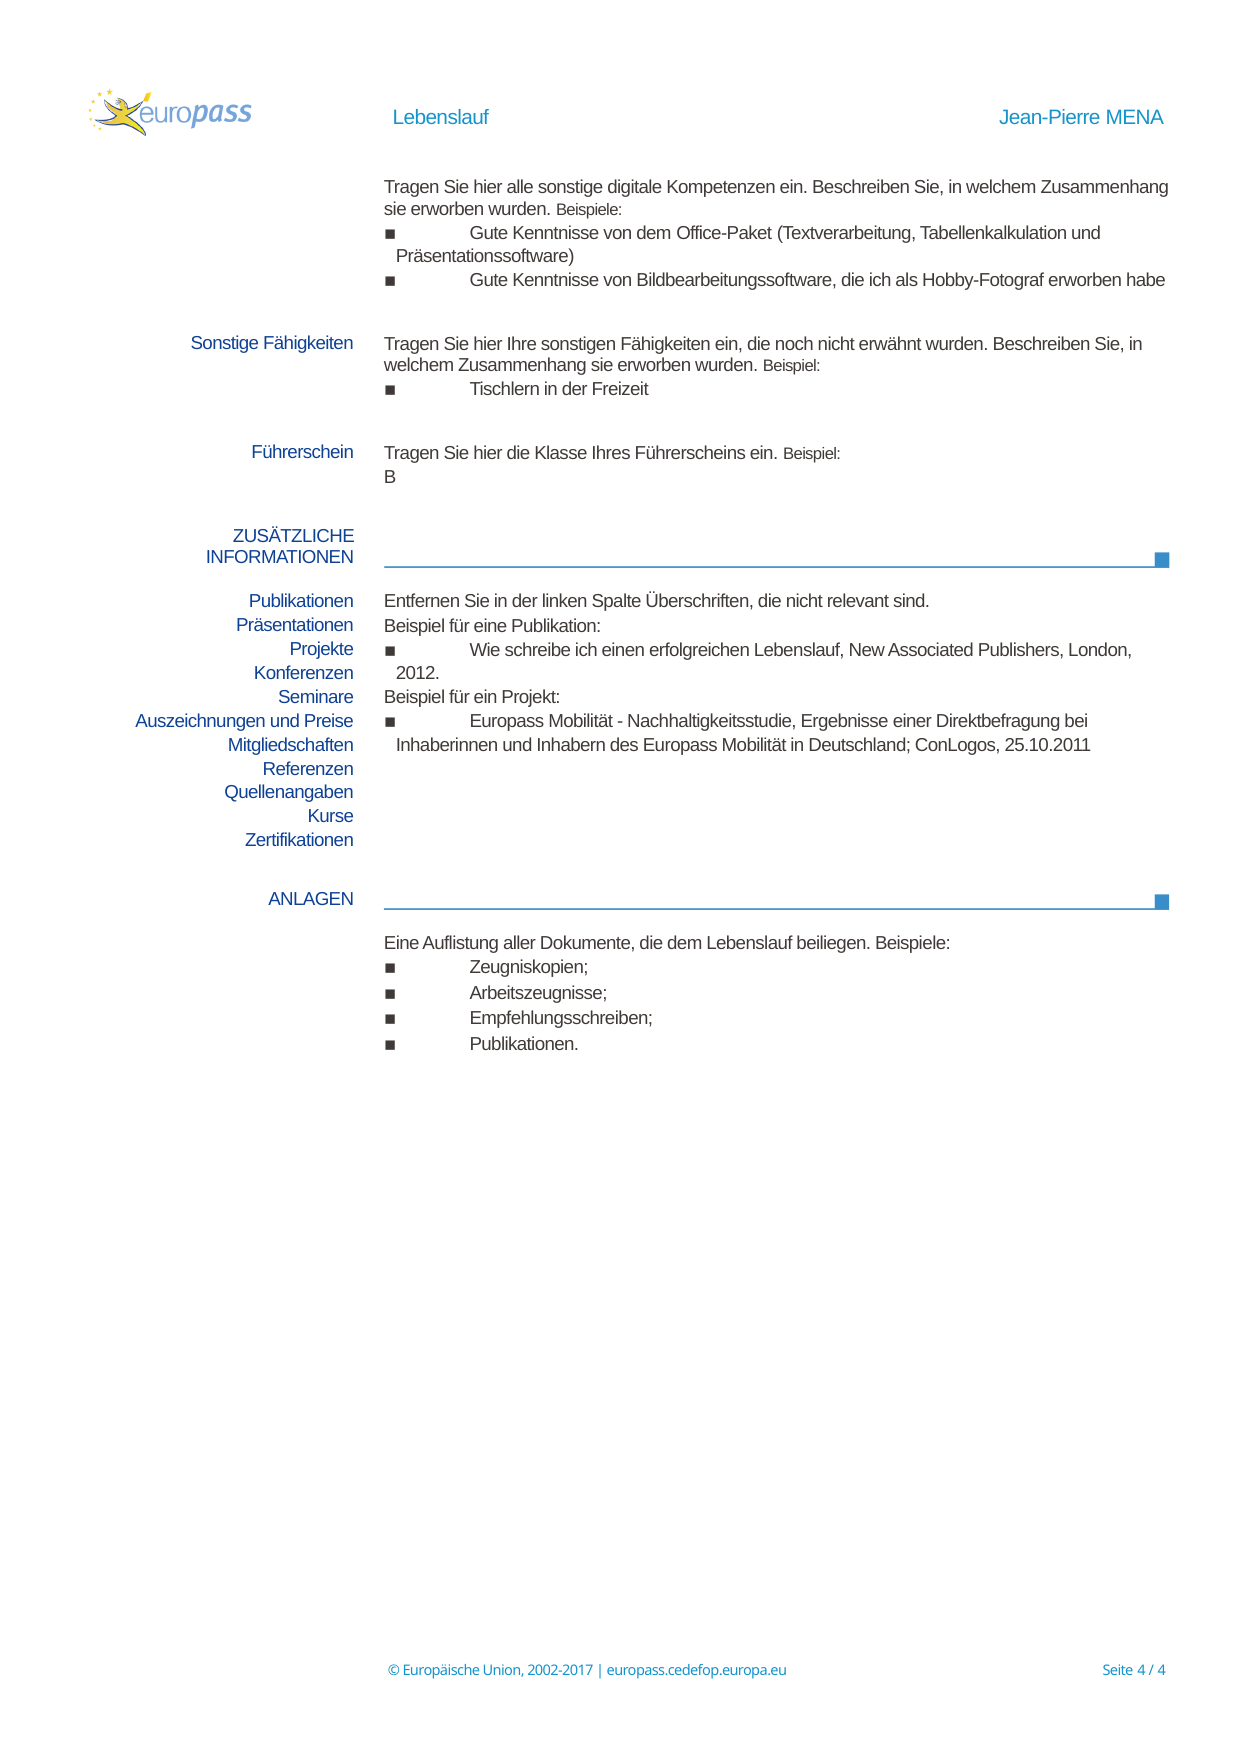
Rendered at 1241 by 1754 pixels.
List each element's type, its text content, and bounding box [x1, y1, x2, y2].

table_header Eine Auflistung aller Dokumente, die dem Lebenslauf beiliegen. Beispiele: Zeugniskopien; Arbeitszeugnisse; Empfehlungsschreiben; Publikationen. [384, 929, 1169, 1056]
table_header Publikationen Präsentationen Projekte Konferenzen Seminare Auszeichnungen und Preise Mitgliedschaften Referenzen Quellenangaben Kurse Zertifikationen [89, 587, 384, 851]
table_header ANLAGEN [89, 888, 384, 909]
table_header Entfernen Sie in der linken Spalte Überschriften, die nicht relevant sind. Beispiel für eine Publikation: Wie schreibe ich einen erfolgreichen Lebenslauf, New Associated Publishers, London, 2012. Beispiel für ein Projekt: Europass Mobilität - Nachhaltigkeitsstudie, Ergebnisse einer Direktbefragung bei Inhaberinnen und Inhabern des Europass Mobilität in Deutschland; ConLogos, 25.10.2011 [384, 587, 1169, 851]
table_header Führerschein [89, 439, 384, 487]
table_header [384, 524, 1169, 552]
table_header Tragen Sie hier Ihre sonstigen Fähigkeiten ein, die noch nicht erwähnt wurden. Beschreiben Sie, in welchem Zusammenhang sie erworben wurden. Beispiel: Tischlern in der Freizeit [384, 330, 1169, 401]
table_header ZUSÄTZLICHE INFORMATIONEN [89, 524, 384, 567]
table_header Sonstige Fähigkeiten [89, 330, 384, 401]
picture [88, 88, 252, 136]
table_header Tragen Sie hier die Klasse Ihres Führerscheins ein. Beispiel: B [384, 439, 1169, 487]
picture [384, 552, 1170, 568]
table_header [384, 888, 1169, 894]
table_header [89, 929, 384, 1056]
table_cell [89, 171, 384, 292]
picture [383, 894, 1170, 910]
table_cell Tragen Sie hier alle sonstige digitale Kompetenzen ein. Beschreiben Sie, in welchem Zusammenhang sie erworben wurden. Beispiele: Gute Kenntnisse von dem Office-Paket (Textverarbeitung, Tabellenkalkulation und Präsentationssoftware) Gute Kenntnisse von Bildbearbeitungssoftware, die ich als Hobby-Fotograf erworben habe [384, 171, 1169, 292]
